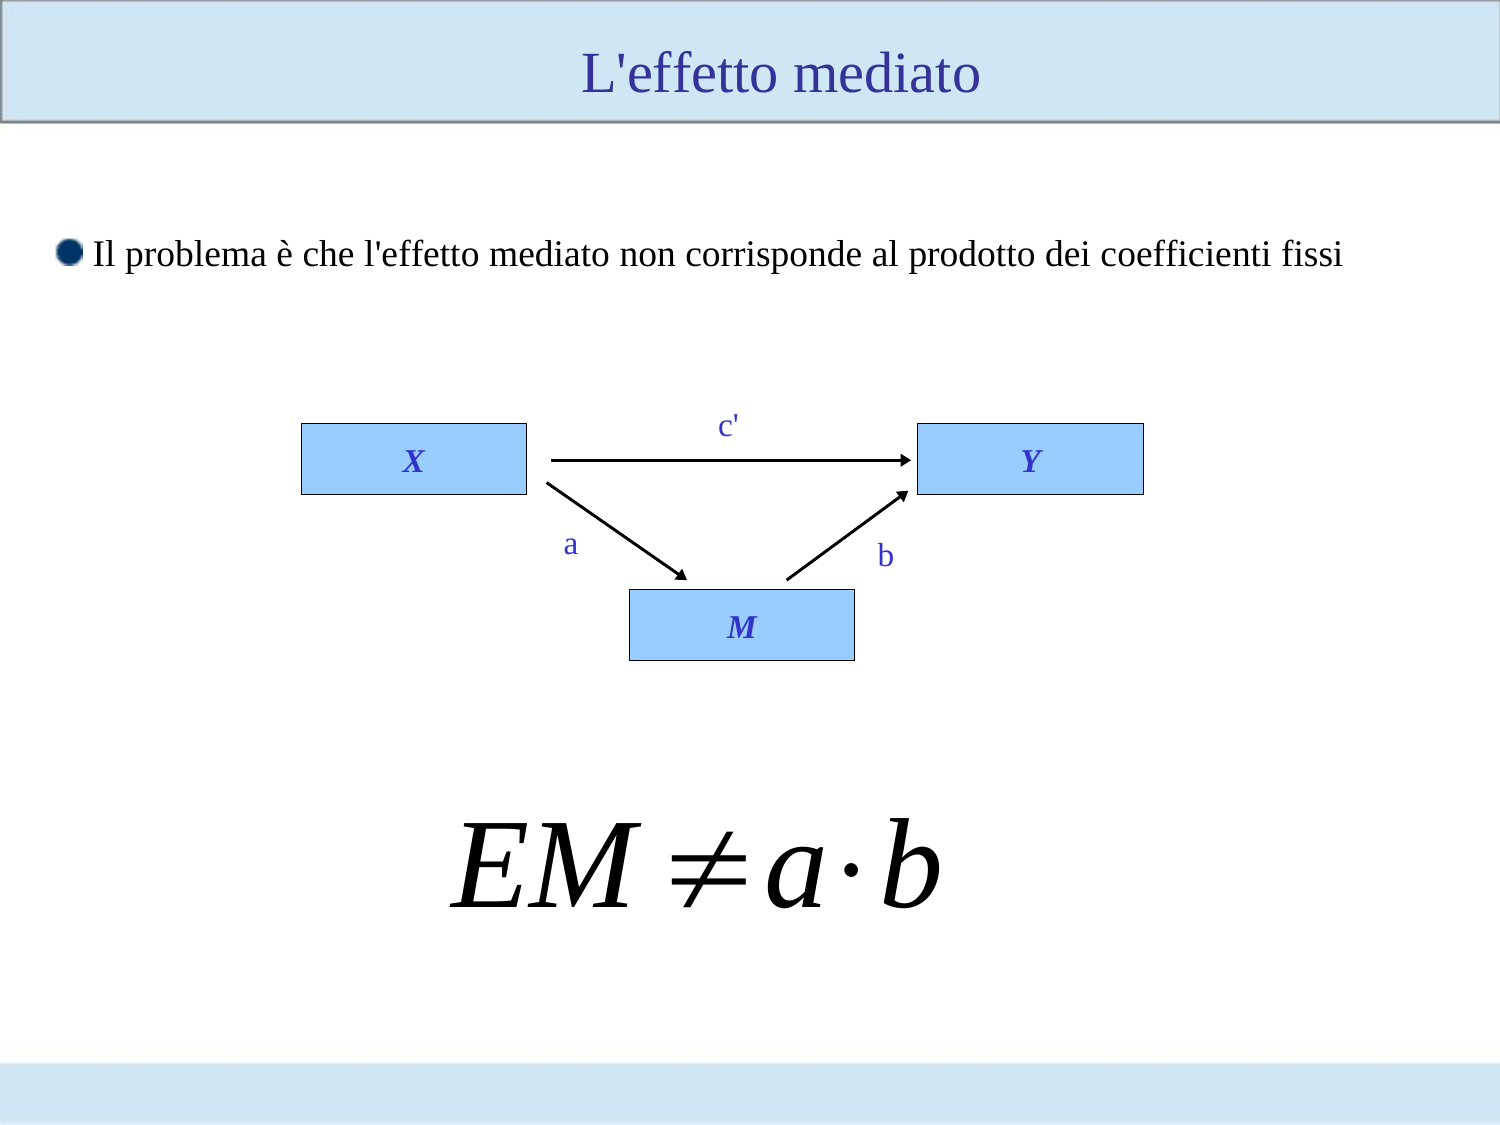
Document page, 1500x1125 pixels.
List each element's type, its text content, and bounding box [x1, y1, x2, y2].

picture [0, 0, 1500, 1125]
text_box M [629, 589, 855, 661]
text_box Y [917, 423, 1144, 495]
title L'effetto mediato [249, 21, 1313, 117]
chart [415, 793, 976, 938]
text_box b [789, 526, 983, 633]
text_box c' [631, 396, 826, 503]
text_box a [474, 514, 668, 621]
text_box Il problema è che l'effetto mediato non corrisponde al prodotto dei coefficienti fissi [37, 187, 1463, 283]
text_box X [301, 423, 527, 495]
